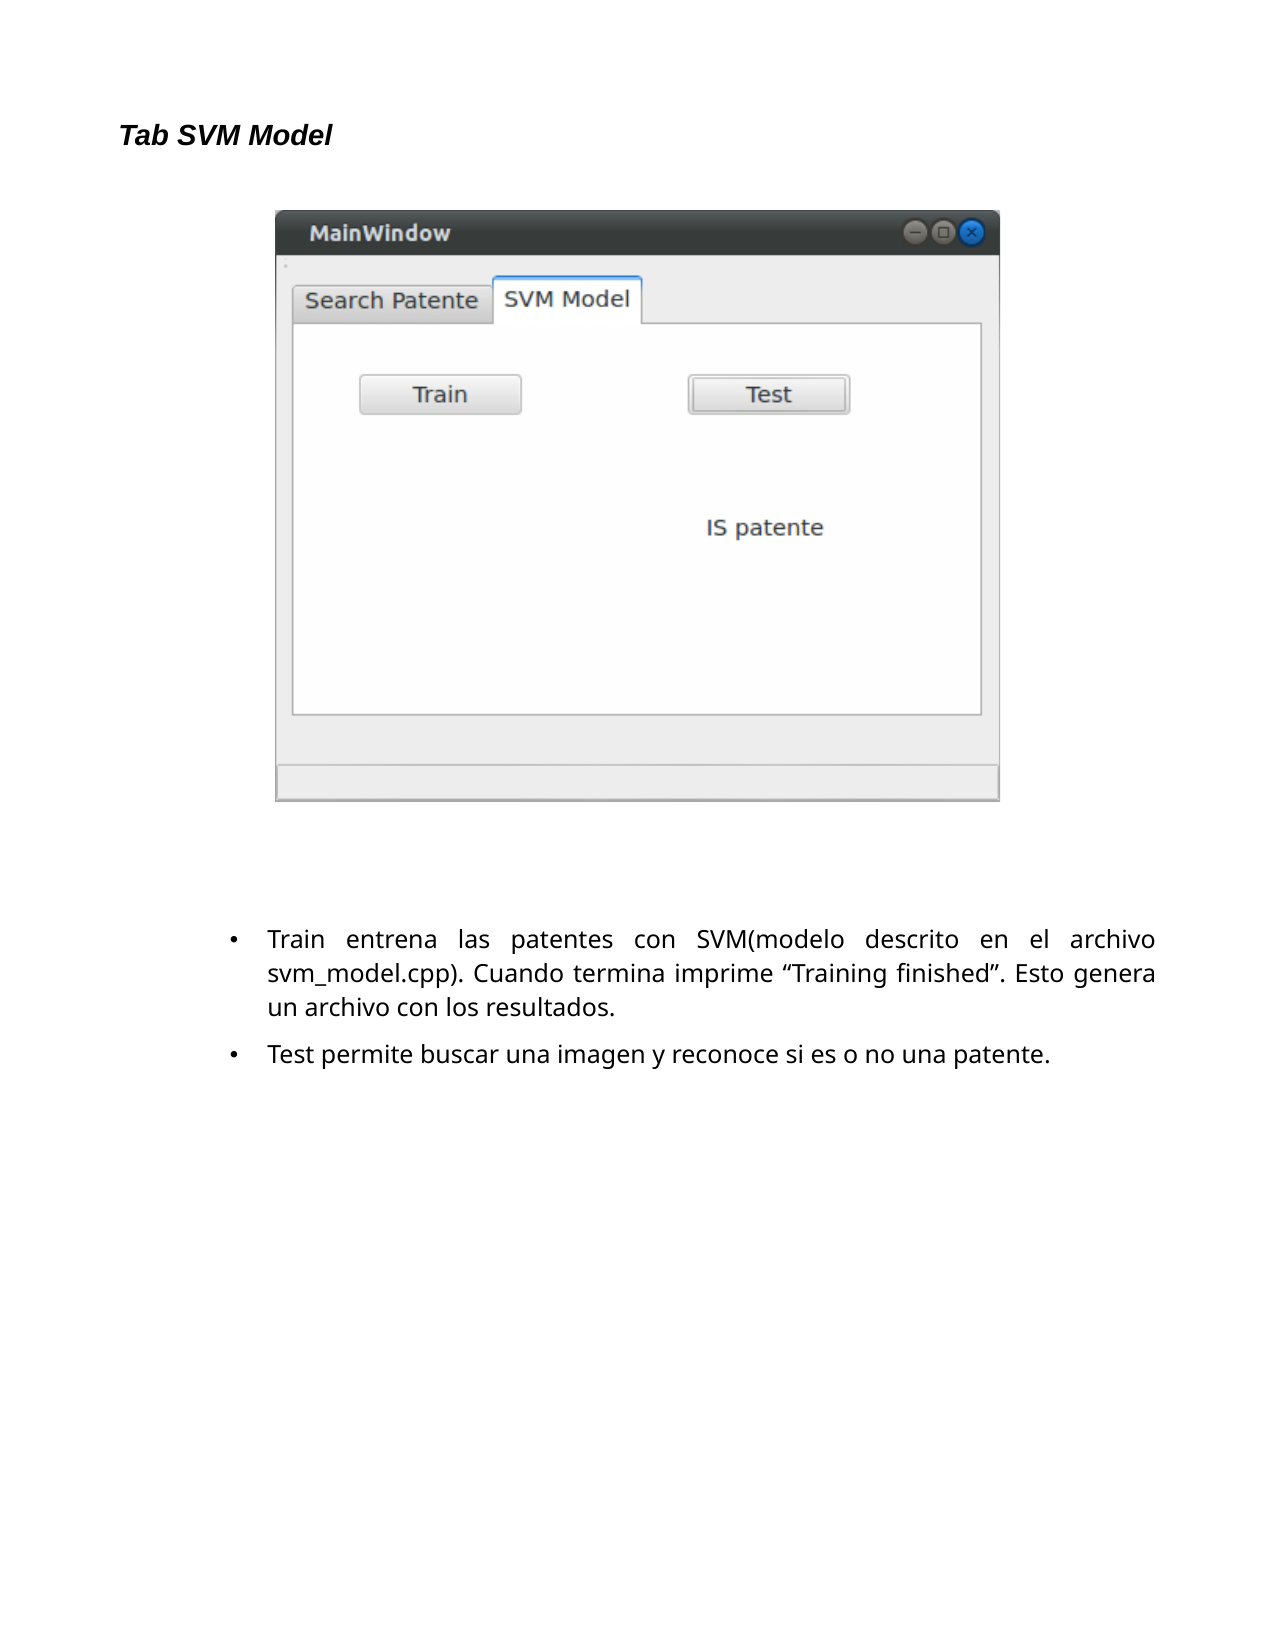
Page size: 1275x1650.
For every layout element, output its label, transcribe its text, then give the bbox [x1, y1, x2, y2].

list Train entrena las patentes con SVM(modelo descrito en el archivo svm_model.cpp). Cuando termina imprime “Training finished”. Esto genera un archivo con los resultados. [229, 922, 1157, 1024]
subtitle Tab SVM Model [118, 118, 1157, 152]
list Test permite buscar una imagen y reconoce si es o no una patente. [229, 1036, 1157, 1070]
picture [275, 210, 1001, 802]
